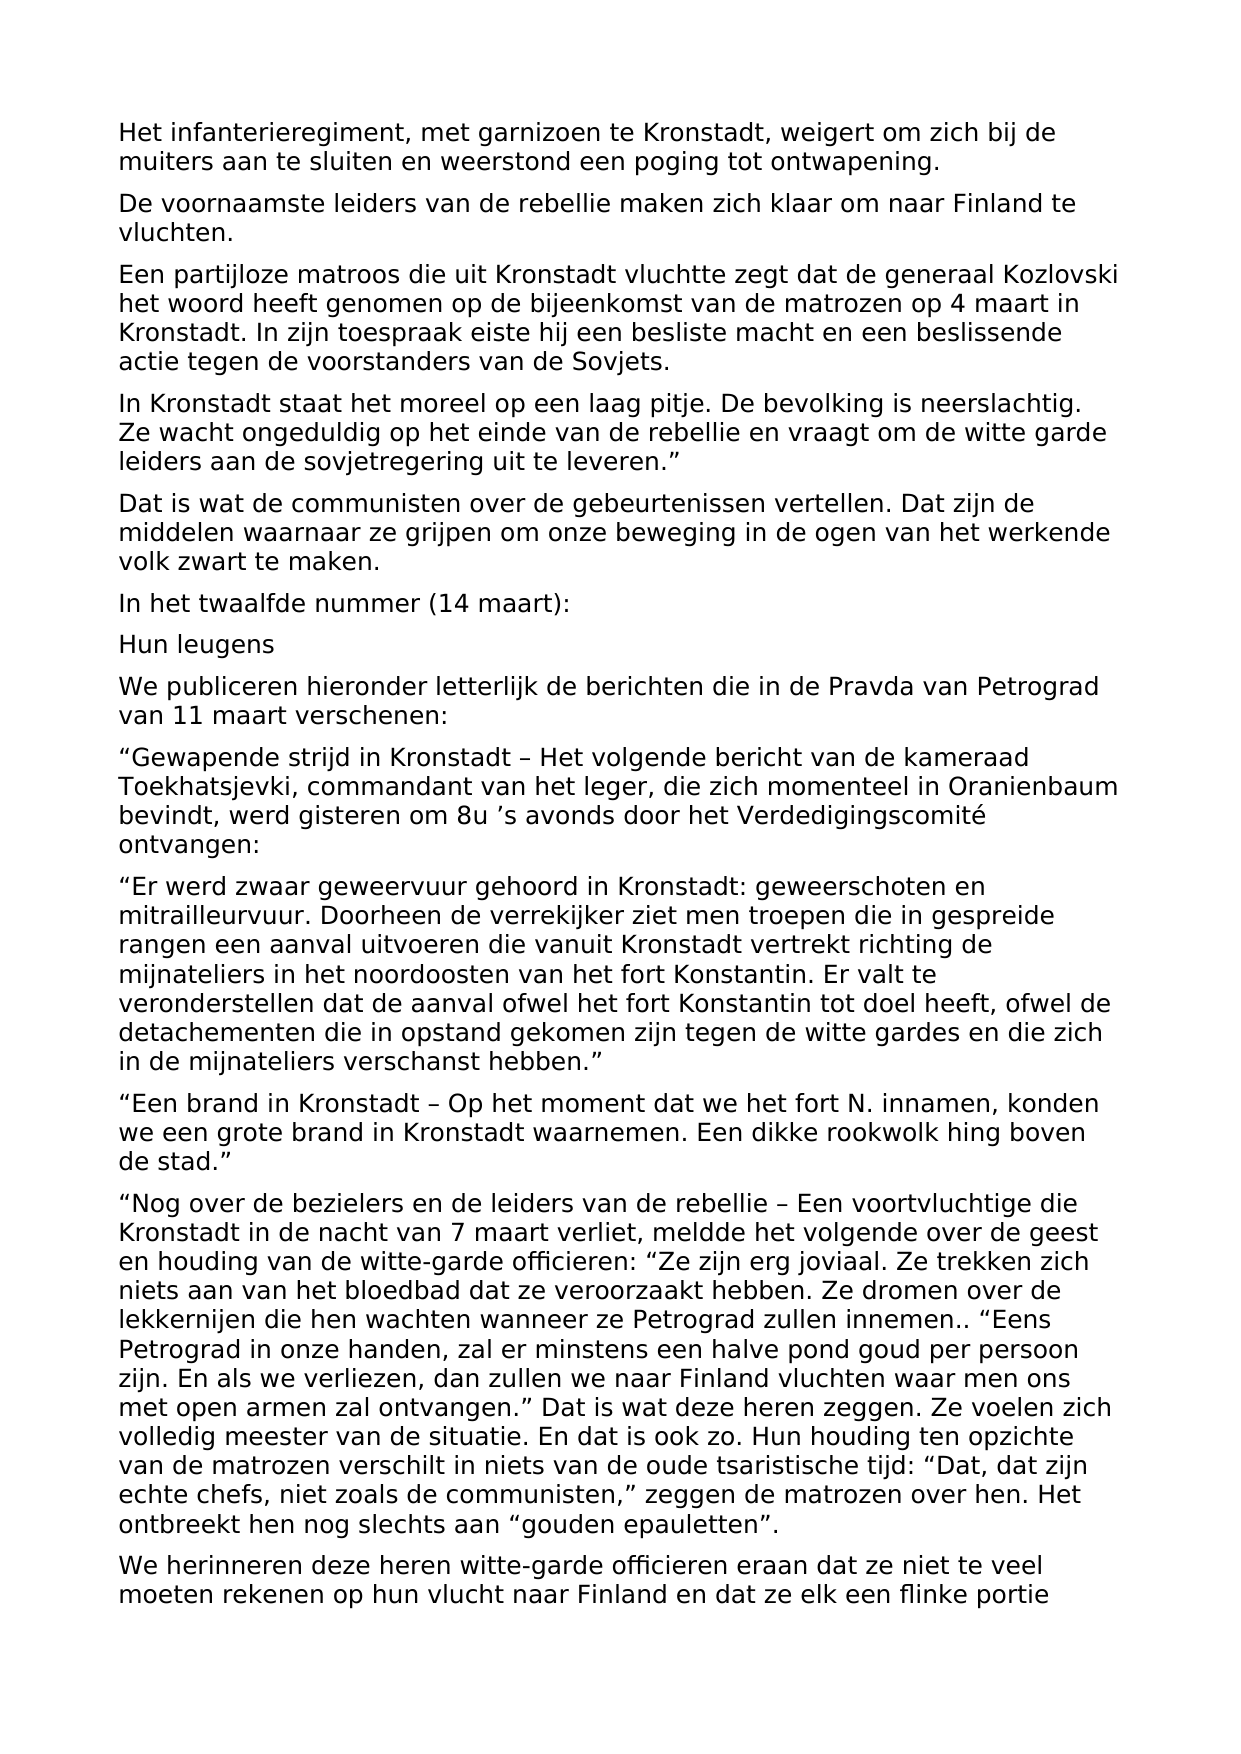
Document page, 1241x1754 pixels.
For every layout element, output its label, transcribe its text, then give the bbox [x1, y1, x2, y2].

text We publiceren hieronder letterlijk de berichten die in de Pravda van Petrograd van 11 maart verschenen: [118, 672, 1122, 731]
text Het infanterieregiment, met garnizoen te Kronstadt, weigert om zich bij de muiters aan te sluiten en weerstond een poging tot ontwapening. [118, 118, 1122, 176]
text “Er werd zwaar geweervuur gehoord in Kronstadt: geweerschoten en mitrailleurvuur. Doorheen de verrekijker ziet men troepen die in gespreide rangen een aanval uitvoeren die vanuit Kronstadt vertrekt richting de mijnateliers in het noordoosten van het fort Konstantin. Er valt te veronderstellen dat de aanval ofwel het fort Konstantin tot doel heeft, ofwel de detachementen die in opstand gekomen zijn tegen de witte gardes en die zich in de mijnateliers verschanst hebben.” [118, 872, 1122, 1076]
text Hun leugens [118, 631, 1122, 660]
text Dat is wat de communisten over de gebeurtenissen vertellen. Dat zijn de middelen waarnaar ze grijpen om onze beweging in de ogen van het werkende volk zwart te maken. [118, 489, 1122, 576]
text In Kronstadt staat het moreel op een laag pitje. De bevolking is neerslachtig. Ze wacht ongeduldig op het einde van de rebellie en vraagt om de witte garde leiders aan de sovjetregering uit te leveren.” [118, 389, 1122, 476]
text We herinneren deze heren witte-garde officieren eraan dat ze niet te veel moeten rekenen op hun vlucht naar Finland en dat ze elk een flinke portie [118, 1551, 1122, 1610]
text In het twaalfde nummer (14 maart): [118, 589, 1122, 618]
text “Een brand in Kronstadt – Op het moment dat we het fort N. innamen, konden we een grote brand in Kronstadt waarnemen. Een dikke rookwolk hing boven de stad.” [118, 1089, 1122, 1176]
text De voornaamste leiders van de rebellie maken zich klaar om naar Finland te vluchten. [118, 189, 1122, 247]
text “Gewapende strijd in Kronstadt – Het volgende bericht van de kameraad Toekhatsjevki, commandant van het leger, die zich momenteel in Oranienbaum bevindt, werd gisteren om 8u ’s avonds door het Verdedigingscomité ontvangen: [118, 743, 1122, 860]
text Een partijloze matroos die uit Kronstadt vluchtte zegt dat de generaal Kozlovski het woord heeft genomen op de bijeenkomst van de matrozen op 4 maart in Kronstadt. In zijn toespraak eiste hij een besliste macht en een beslissende actie tegen de voorstanders van de Sovjets. [118, 260, 1122, 376]
text “Nog over de bezielers en de leiders van de rebellie – Een voortvluchtige die Kronstadt in de nacht van 7 maart verliet, meldde het volgende over de geest en houding van de witte-garde officieren: “Ze zijn erg joviaal. Ze trekken zich niets aan van het bloedbad dat ze veroorzaakt hebben. Ze dromen over de lekkernijen die hen wachten wanneer ze Petrograd zullen innemen.. “Eens Petrograd in onze handen, zal er minstens een halve pond goud per persoon zijn. En als we verliezen, dan zullen we naar Finland vluchten waar men ons met open armen zal ontvangen.” Dat is wat deze heren zeggen. Ze voelen zich volledig meester van de situatie. En dat is ook zo. Hun houding ten opzichte van de matrozen verschilt in niets van de oude tsaristische tijd: “Dat, dat zijn echte chefs, niet zoals de communisten,” zeggen de matrozen over hen. Het ontbreekt hen nog slechts aan “gouden epauletten”. [118, 1189, 1122, 1539]
